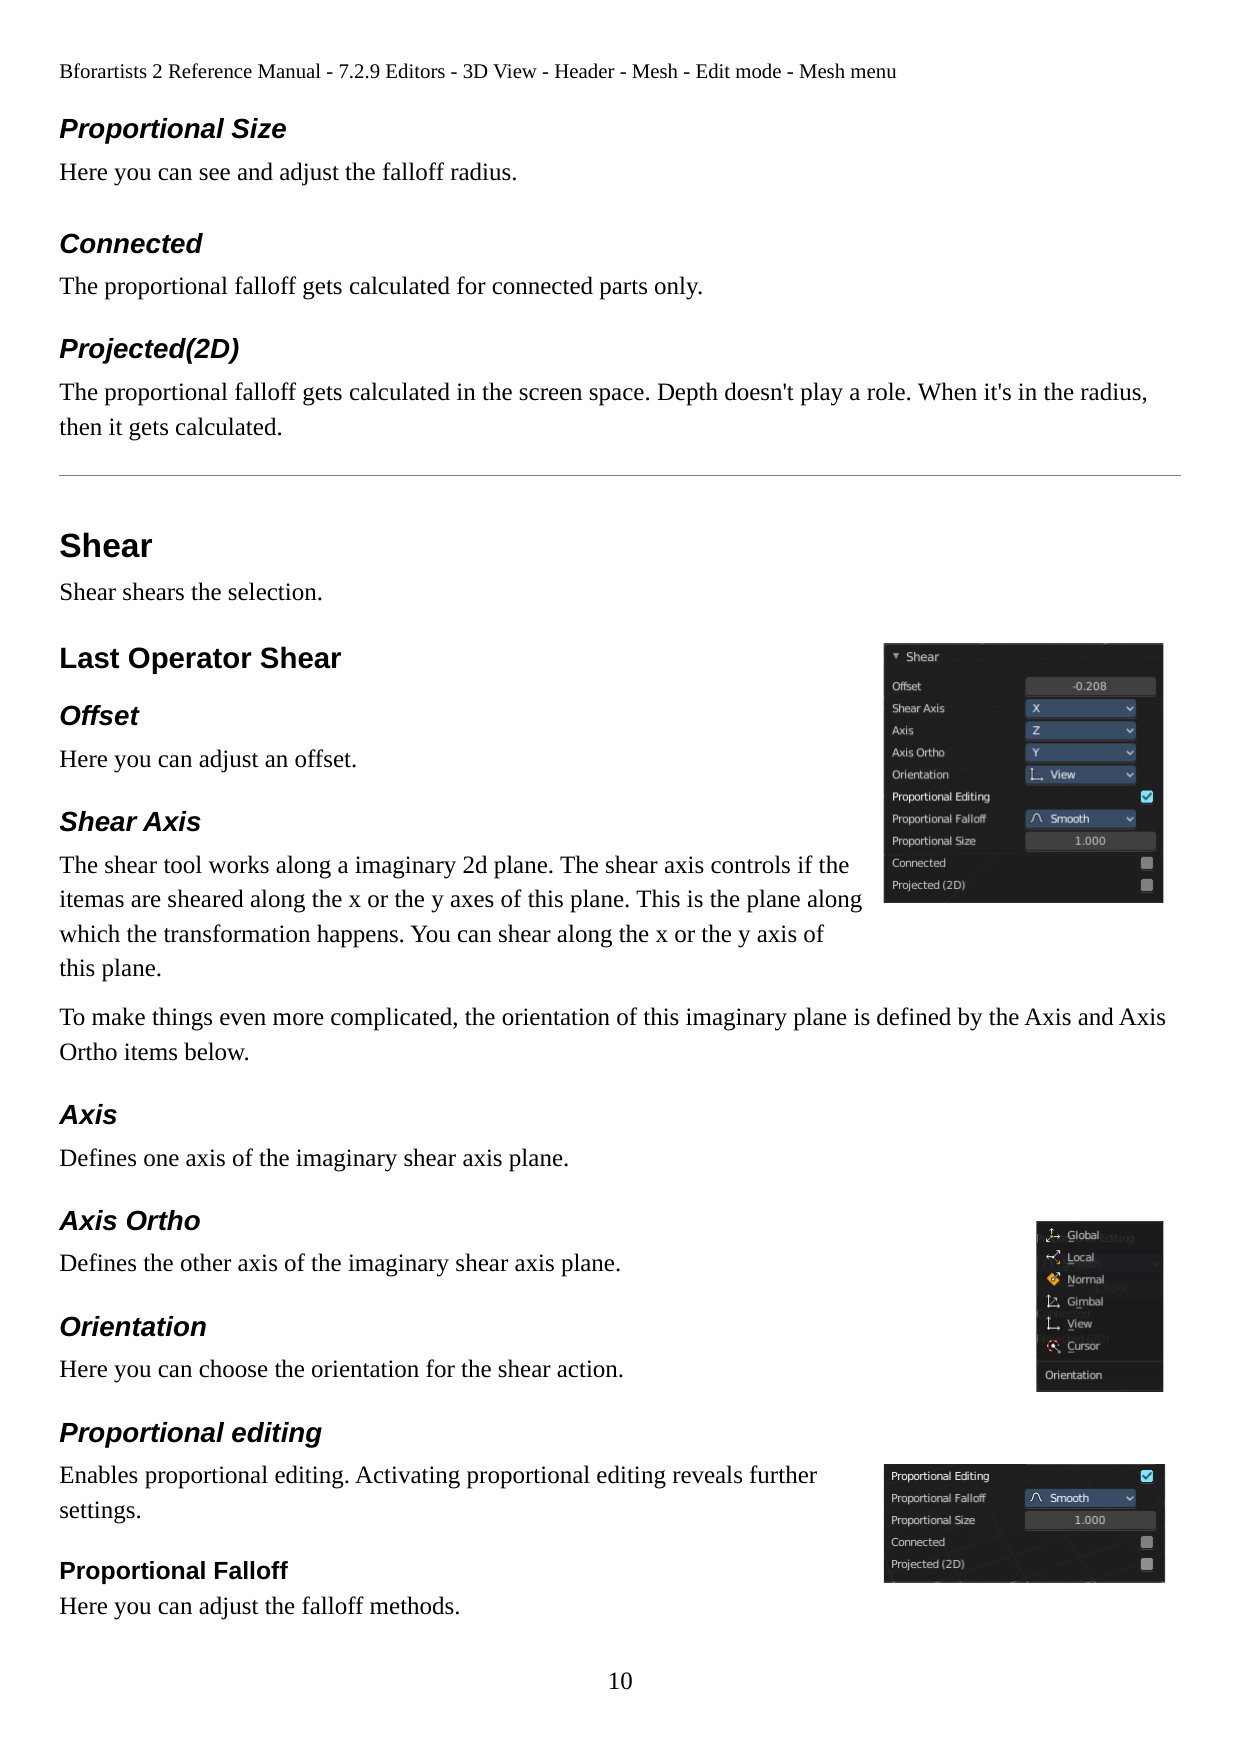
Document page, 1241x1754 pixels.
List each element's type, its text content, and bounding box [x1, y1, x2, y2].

subtitle [1164, 1310, 1181, 1342]
text To make things even more complicated, the orientation of this imaginary plane is defined by the Axis and Axis Ortho items below. [59, 1002, 1181, 1065]
text Here you can choose the orientation for the shear action. [59, 1354, 1036, 1383]
picture [1036, 1221, 1164, 1392]
subtitle Proportional editing [59, 1416, 1181, 1448]
text The proportional falloff gets calculated in the screen space. Depth doesn't play a role. When it's in the radius, then it gets calculated. [59, 377, 1181, 441]
text The proportional falloff gets calculated for connected parts only. [59, 271, 1181, 300]
text Here you can adjust an offset. [59, 744, 883, 772]
subtitle Proportional Size [59, 113, 1181, 144]
subtitle Offset [59, 699, 883, 731]
subtitle Connected [59, 227, 1181, 259]
subtitle Axis [59, 1098, 1181, 1130]
picture [883, 643, 1164, 903]
subtitle Last Operator Shear [59, 641, 1181, 674]
text Here you can adjust the falloff methods. [59, 1591, 1181, 1620]
text Defines one axis of the imaginary shear axis plane. [59, 1143, 1181, 1171]
text Shear shears the selection. [59, 577, 1181, 606]
subtitle Shear Axis [59, 805, 883, 837]
text Enables proportional editing. Activating proportional editing reveals further settings. [59, 1460, 1181, 1524]
subtitle Orientation [59, 1310, 1036, 1342]
text Here you can see and adjust the falloff radius. [59, 157, 1181, 186]
text Defines the other axis of the imaginary shear axis plane. [59, 1248, 1036, 1277]
subtitle [1164, 699, 1181, 731]
subtitle [1164, 805, 1181, 837]
subtitle Proportional Falloff [59, 1556, 1181, 1585]
subtitle Projected(2D) [59, 333, 1181, 365]
picture [883, 1464, 1166, 1583]
subtitle Axis Ortho [59, 1204, 1181, 1236]
subtitle Shear [59, 526, 1181, 564]
text The shear tool works along a imaginary 2d plane. The shear axis controls if the itemas are sheared along the x or the y axes of this plane. This is the plane along which the transformation happens. You can shear along the x or the y axis of this plane. [59, 850, 1181, 982]
